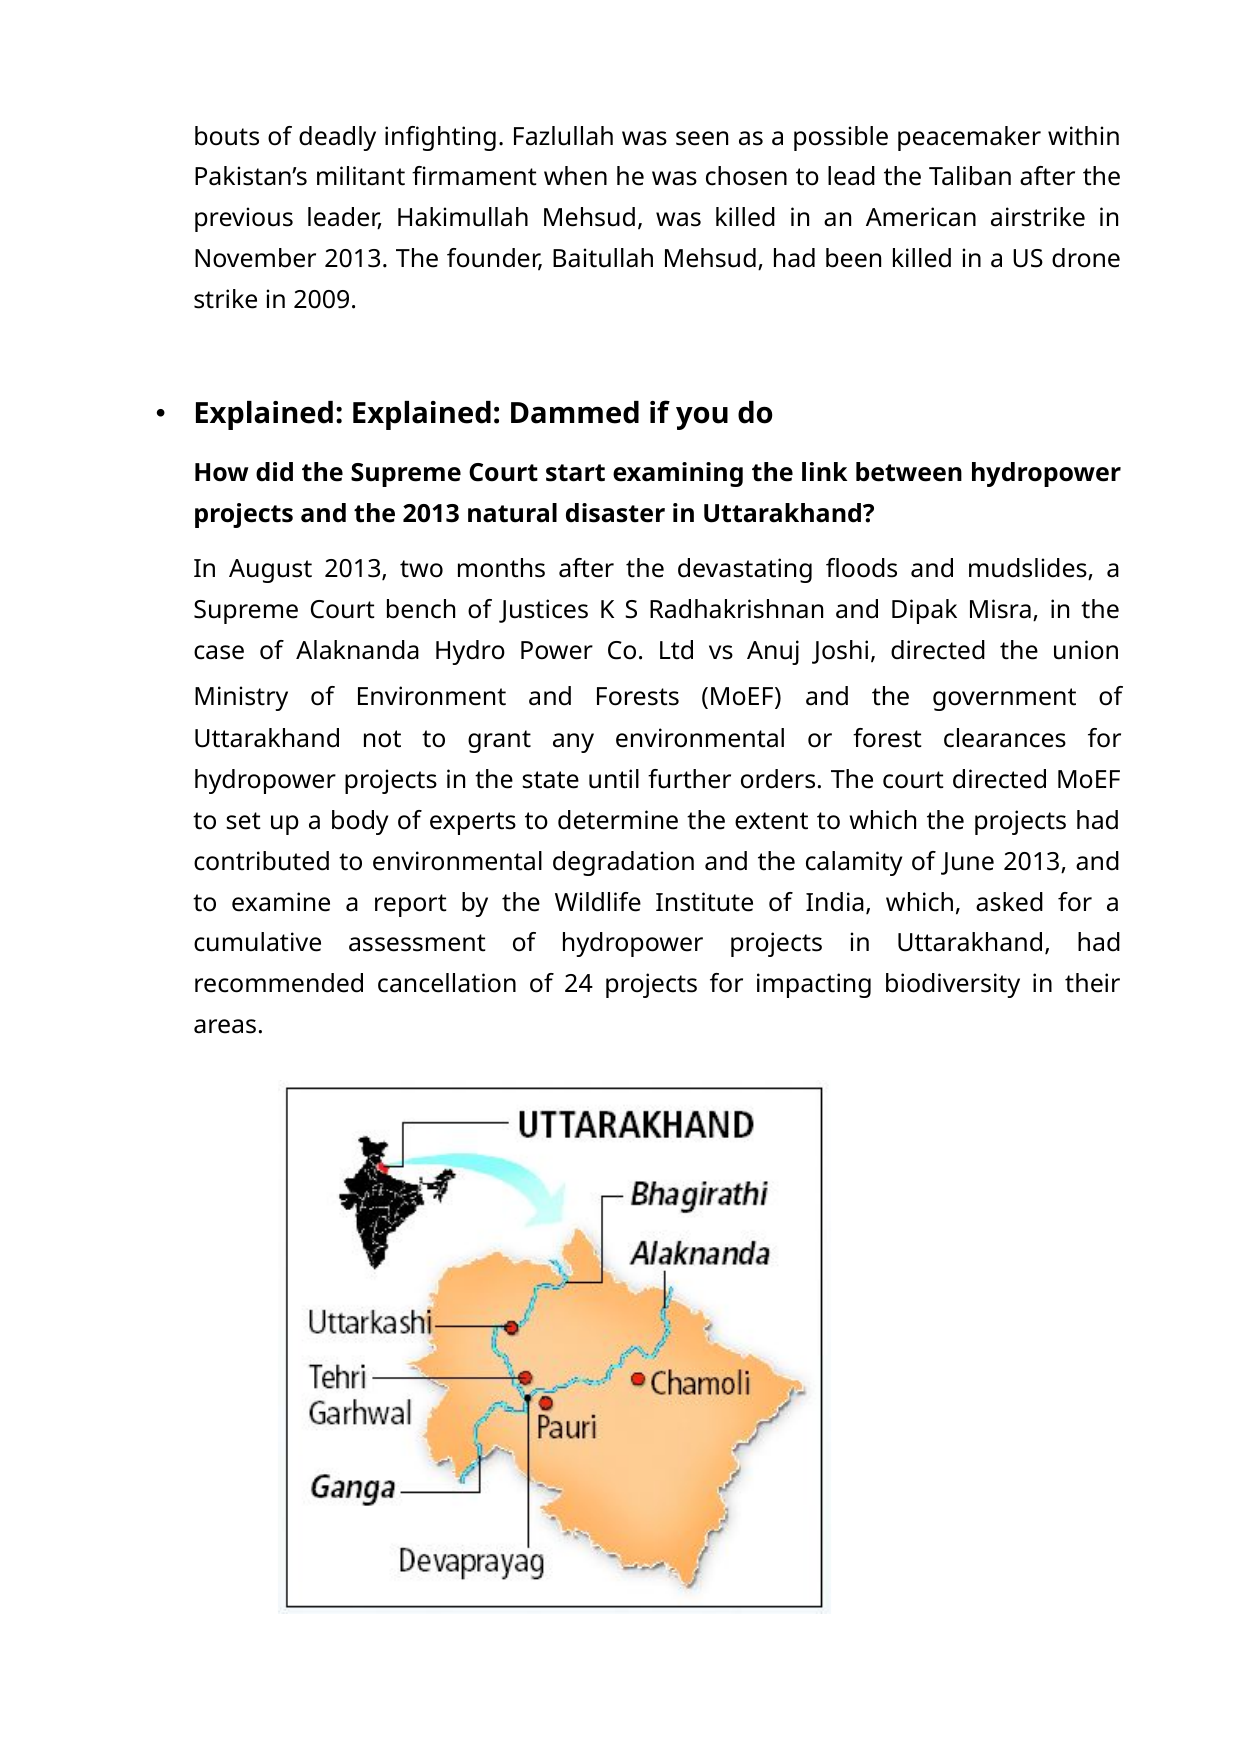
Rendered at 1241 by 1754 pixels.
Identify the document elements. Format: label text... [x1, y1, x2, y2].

picture [277, 1080, 832, 1614]
list Explained: Explained: Dammed if you do [156, 392, 1122, 432]
list How did the Supreme Court start examining the link between hydropower projects and the 2013 natural disaster in Uttarakhand? [156, 454, 1122, 529]
list bouts of deadly infighting. Fazlullah was seen as a possible peacemaker within Pakistan’s militant firmament when he was chosen to lead the Taliban after the previous leader, Hakimullah Mehsud, was killed in an American airstrike in November 2013. The founder, Baitullah Mehsud, had been killed in a US drone strike in 2009. [156, 118, 1122, 316]
list In August 2013, two months after the devastating floods and mudslides, a Supreme Court bench of Justices K S Radhakrishnan and Dipak Misra, in the case of Alaknanda Hydro Power Co. Ltd vs Anuj Joshi, directed the union Ministry of Environment and Forests (MoEF) and the government of Uttarakhand not to grant any environmental or forest clearances for hydropower projects in the state until further orders. The court directed MoEF to set up a body of experts to determine the extent to which the projects had contributed to environmental degradation and the calamity of June 2013, and to examine a report by the Wildlife Institute of India, which, asked for a cumulative assessment of hydropower projects in Uttarakhand, had recommended cancellation of 24 projects for impacting biodiversity in their areas. [156, 551, 1122, 1041]
